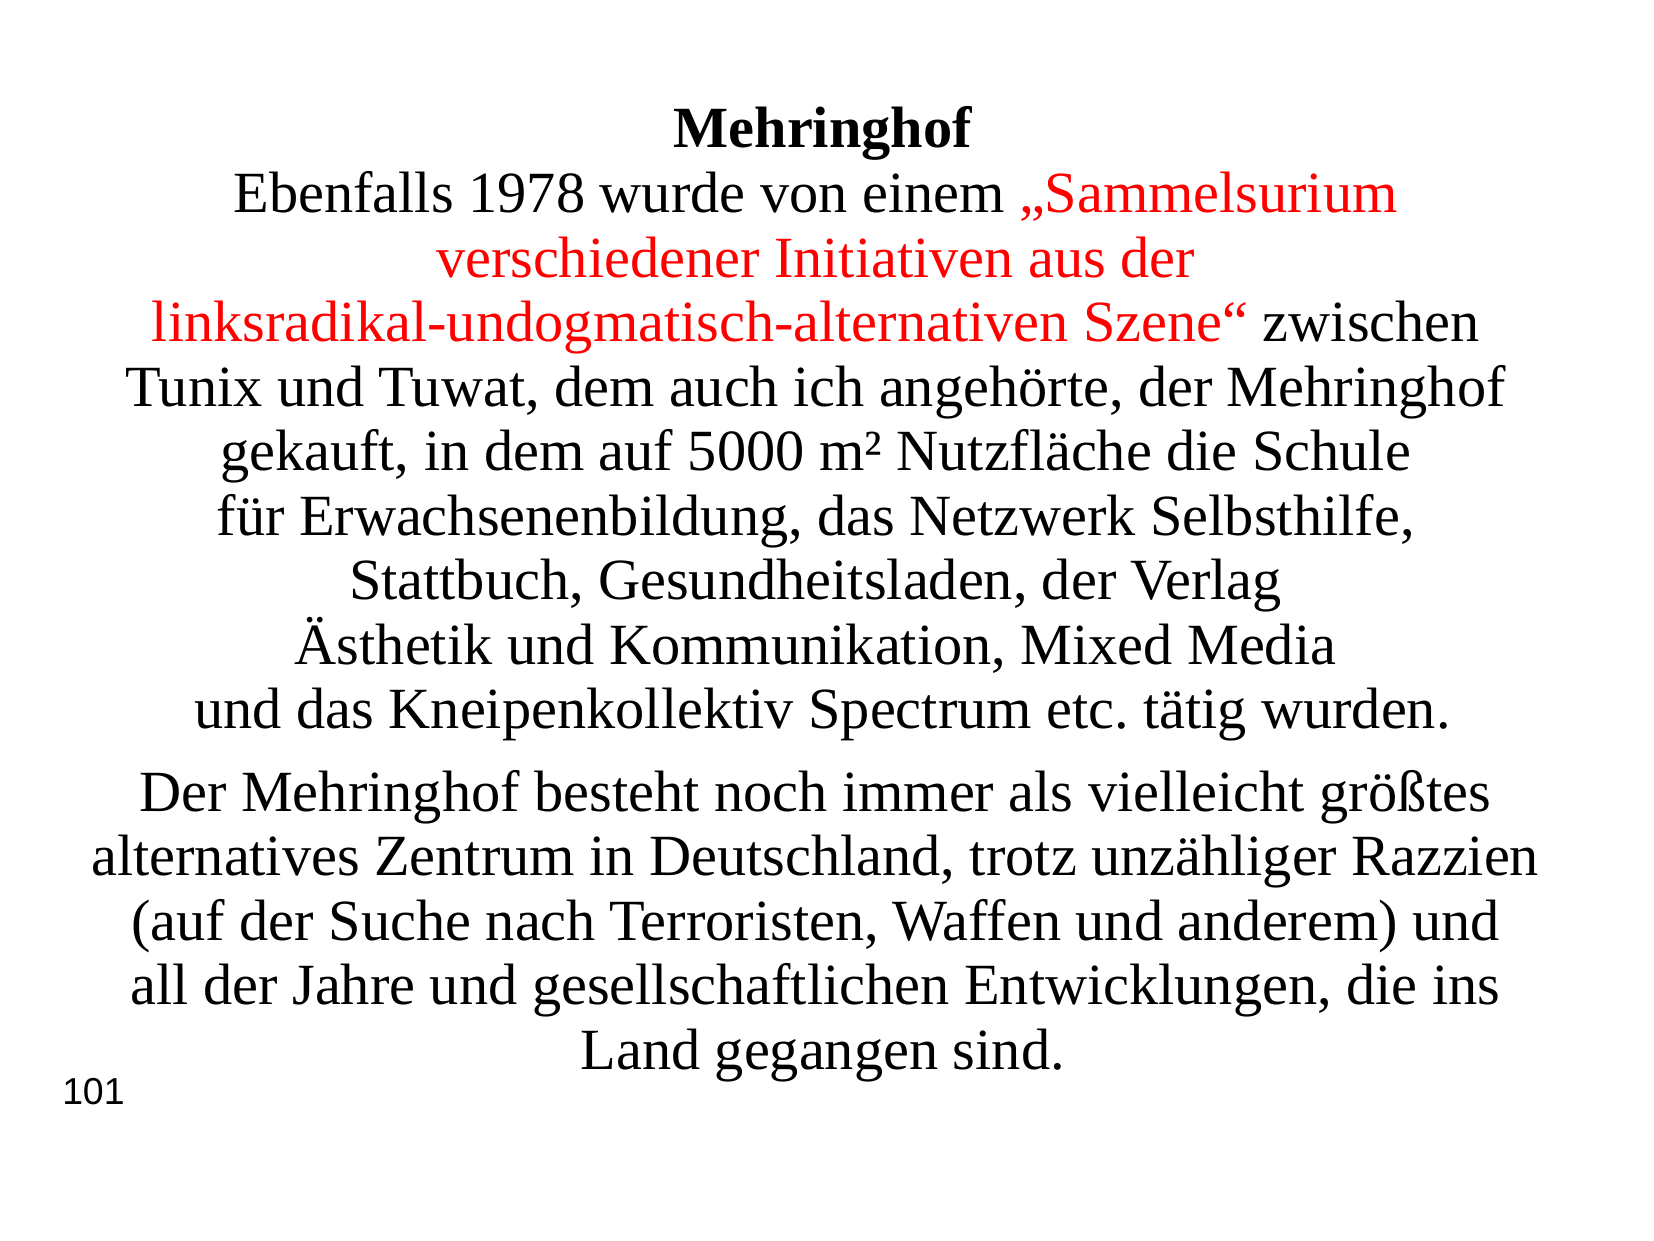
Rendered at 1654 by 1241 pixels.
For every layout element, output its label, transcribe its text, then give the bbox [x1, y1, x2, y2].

text_box [47, 1062, 265, 1133]
text_box Mehringhof Ebenfalls 1978 wurde von einem „Sammelsurium verschiedener Initiativen aus der linksradikal-undogmatisch-alternativen Szene“ zwischen Tunix und Tuwat, dem auch ich angehörte, der Mehringhof gekauft, in dem auf 5000 m² Nutzfläche die Schule für Erwachsenenbildung, das Netzwerk Selbsthilfe, Stattbuch, Gesundheitsladen, der Verlag Ästhetik und Kommunikation, Mixed Media und das Kneipenkollektiv Spectrum etc. tätig wurden. Der Mehringhof besteht noch immer als vielleicht größtes alternatives Zentrum in Deutschland, trotz unzähliger Razzien (auf der Suche nach Terroristen, Waffen und anderem) und all der Jahre und gesellschaftlichen Entwicklungen, die ins Land gegangen sind. [76, 88, 1570, 1090]
